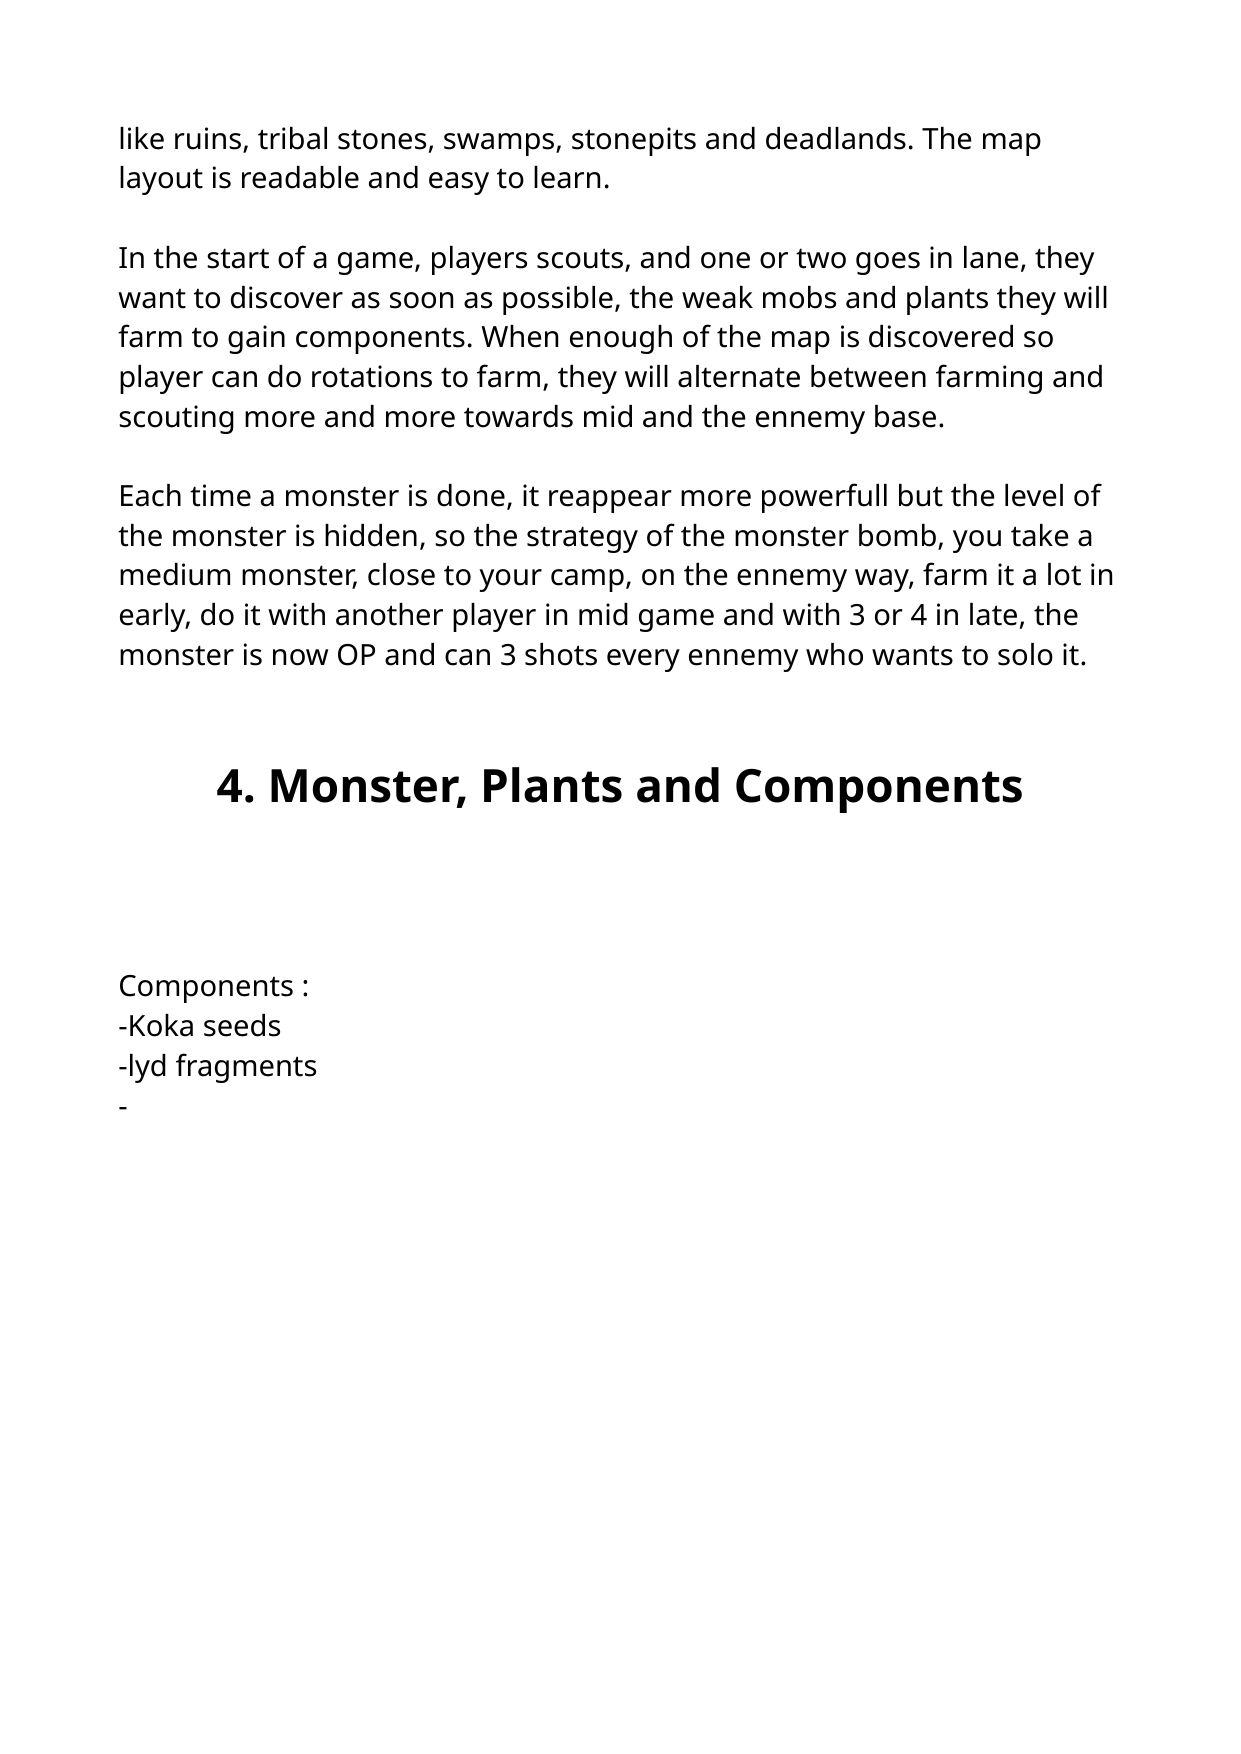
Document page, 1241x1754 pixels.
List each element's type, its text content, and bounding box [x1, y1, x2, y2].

text like ruins, tribal stones, swamps, stonepits and deadlands. The map layout is readable and easy to learn. [118, 118, 1122, 197]
text Each time a monster is done, it reappear more powerfull but the level of the monster is hidden, so the strategy of the monster bomb, you take a medium monster, close to your camp, on the ennemy way, farm it a lot in early, do it with another player in mid game and with 3 or 4 in late, the monster is now OP and can 3 shots every ennemy who wants to solo it. [118, 475, 1122, 674]
text Components : [118, 966, 1122, 1005]
text 4. Monster, Plants and Components [118, 753, 1122, 816]
text -lyd fragments [118, 1045, 1122, 1085]
text In the start of a game, players scouts, and one or two goes in lane, they want to discover as soon as possible, the weak mobs and plants they will farm to gain components. When enough of the map is discovered so player can do rotations to farm, they will alternate between farming and scouting more and more towards mid and the ennemy base. [118, 237, 1122, 436]
text - [118, 1085, 1122, 1124]
text -Koka seeds [118, 1005, 1122, 1045]
